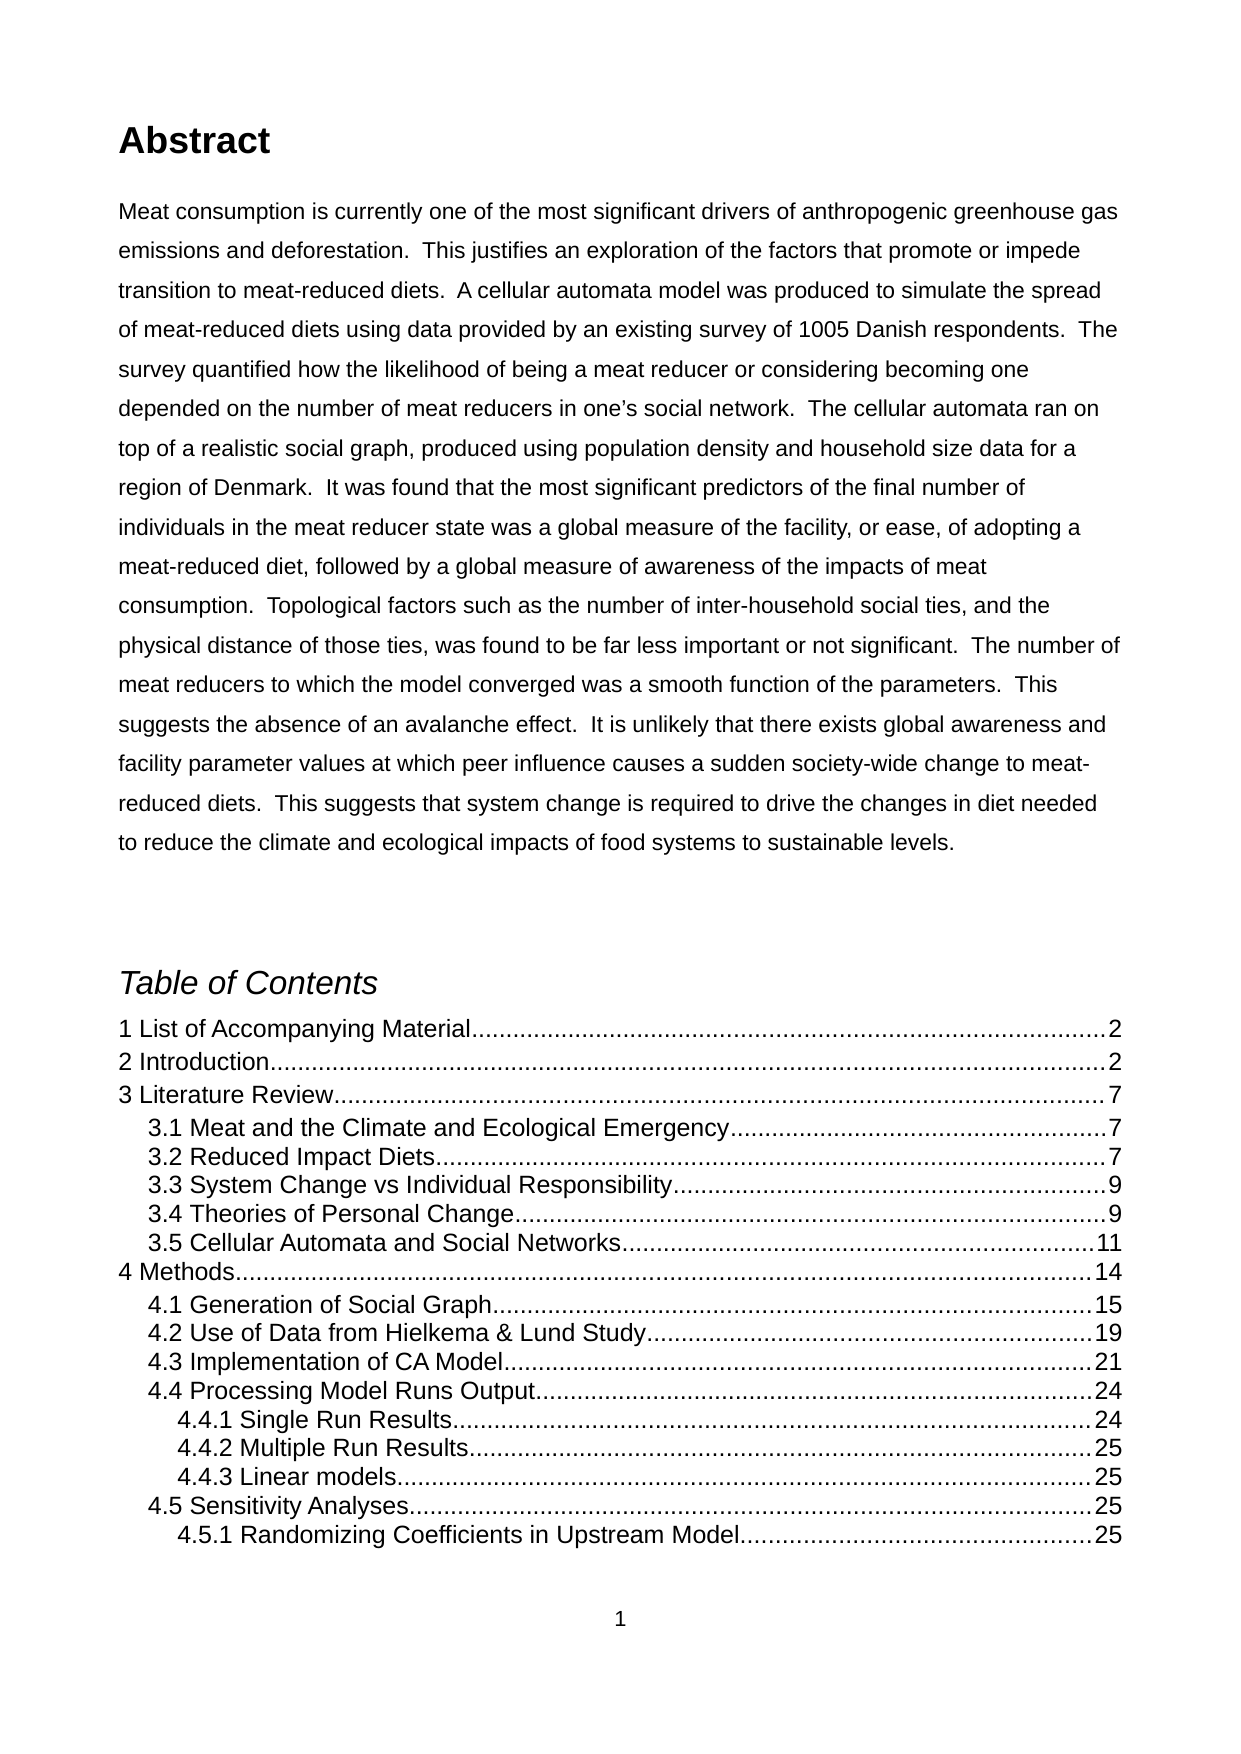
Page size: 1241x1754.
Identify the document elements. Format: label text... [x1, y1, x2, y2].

text Abstract [118, 118, 1122, 161]
text 4.5.1 Randomizing Coefficients in Upstream Model 25 [177, 1519, 1122, 1548]
text 4.4.2 Multiple Run Results 25 [177, 1433, 1122, 1462]
text 4.4.3 Linear models 25 [177, 1462, 1122, 1491]
text 4.4 Processing Model Runs Output 24 [148, 1376, 1122, 1404]
text 3.4 Theories of Personal Change 9 [148, 1199, 1122, 1228]
text 3.2 Reduced Impact Diets 7 [148, 1142, 1122, 1170]
text 4.2 Use of Data from Hielkema & Lund Study 19 [148, 1318, 1122, 1347]
text 4.1 Generation of Social Graph 15 [148, 1289, 1122, 1318]
text 3.3 System Change vs Individual Responsibility 9 [148, 1170, 1122, 1199]
text 4.3 Implementation of CA Model 21 [148, 1347, 1122, 1376]
text 2 Introduction 2 [118, 1047, 1122, 1076]
subtitle Table of Contents [118, 963, 1122, 1001]
text 1 List of Accompanying Material 2 [118, 1014, 1122, 1042]
text Meat consumption is currently one of the most significant drivers of anthropogenic greenhouse gas emissions and deforestation. This justifies an exploration of the factors that promote or impede transition to meat-reduced diets. A cellular automata model was produced to simulate the spread of meat-reduced diets using data provided by an existing survey of 1005 Danish respondents. The survey quantified how the likelihood of being a meat reducer or considering becoming one depended on the number of meat reducers in one’s social network. The cellular automata ran on top of a realistic social graph, produced using population density and household size data for a region of Denmark. It was found that the most significant predictors of the final number of individuals in the meat reducer state was a global measure of the facility, or ease, of adopting a meat-reduced diet, followed by a global measure of awareness of the impacts of meat consumption. Topological factors such as the number of inter-household social ties, and the physical distance of those ties, was found to be far less important or not significant. The number of meat reducers to which the model converged was a smooth function of the parameters. This suggests the absence of an avalanche effect. It is unlikely that there exists global awareness and facility parameter values at which peer influence causes a sudden society-wide change to meat-reduced diets. This suggests that system change is required to drive the changes in diet needed to reduce the climate and ecological impacts of food systems to sustainable levels. [118, 198, 1122, 856]
text 4.5 Sensitivity Analyses 25 [148, 1491, 1122, 1519]
text 3.1 Meat and the Climate and Ecological Emergency 7 [148, 1113, 1122, 1142]
text 4 Methods 14 [118, 1257, 1122, 1285]
text 3 Literature Review 7 [118, 1080, 1122, 1108]
text 3.5 Cellular Automata and Social Networks 11 [148, 1228, 1122, 1257]
text 4.4.1 Single Run Results 24 [177, 1404, 1122, 1433]
